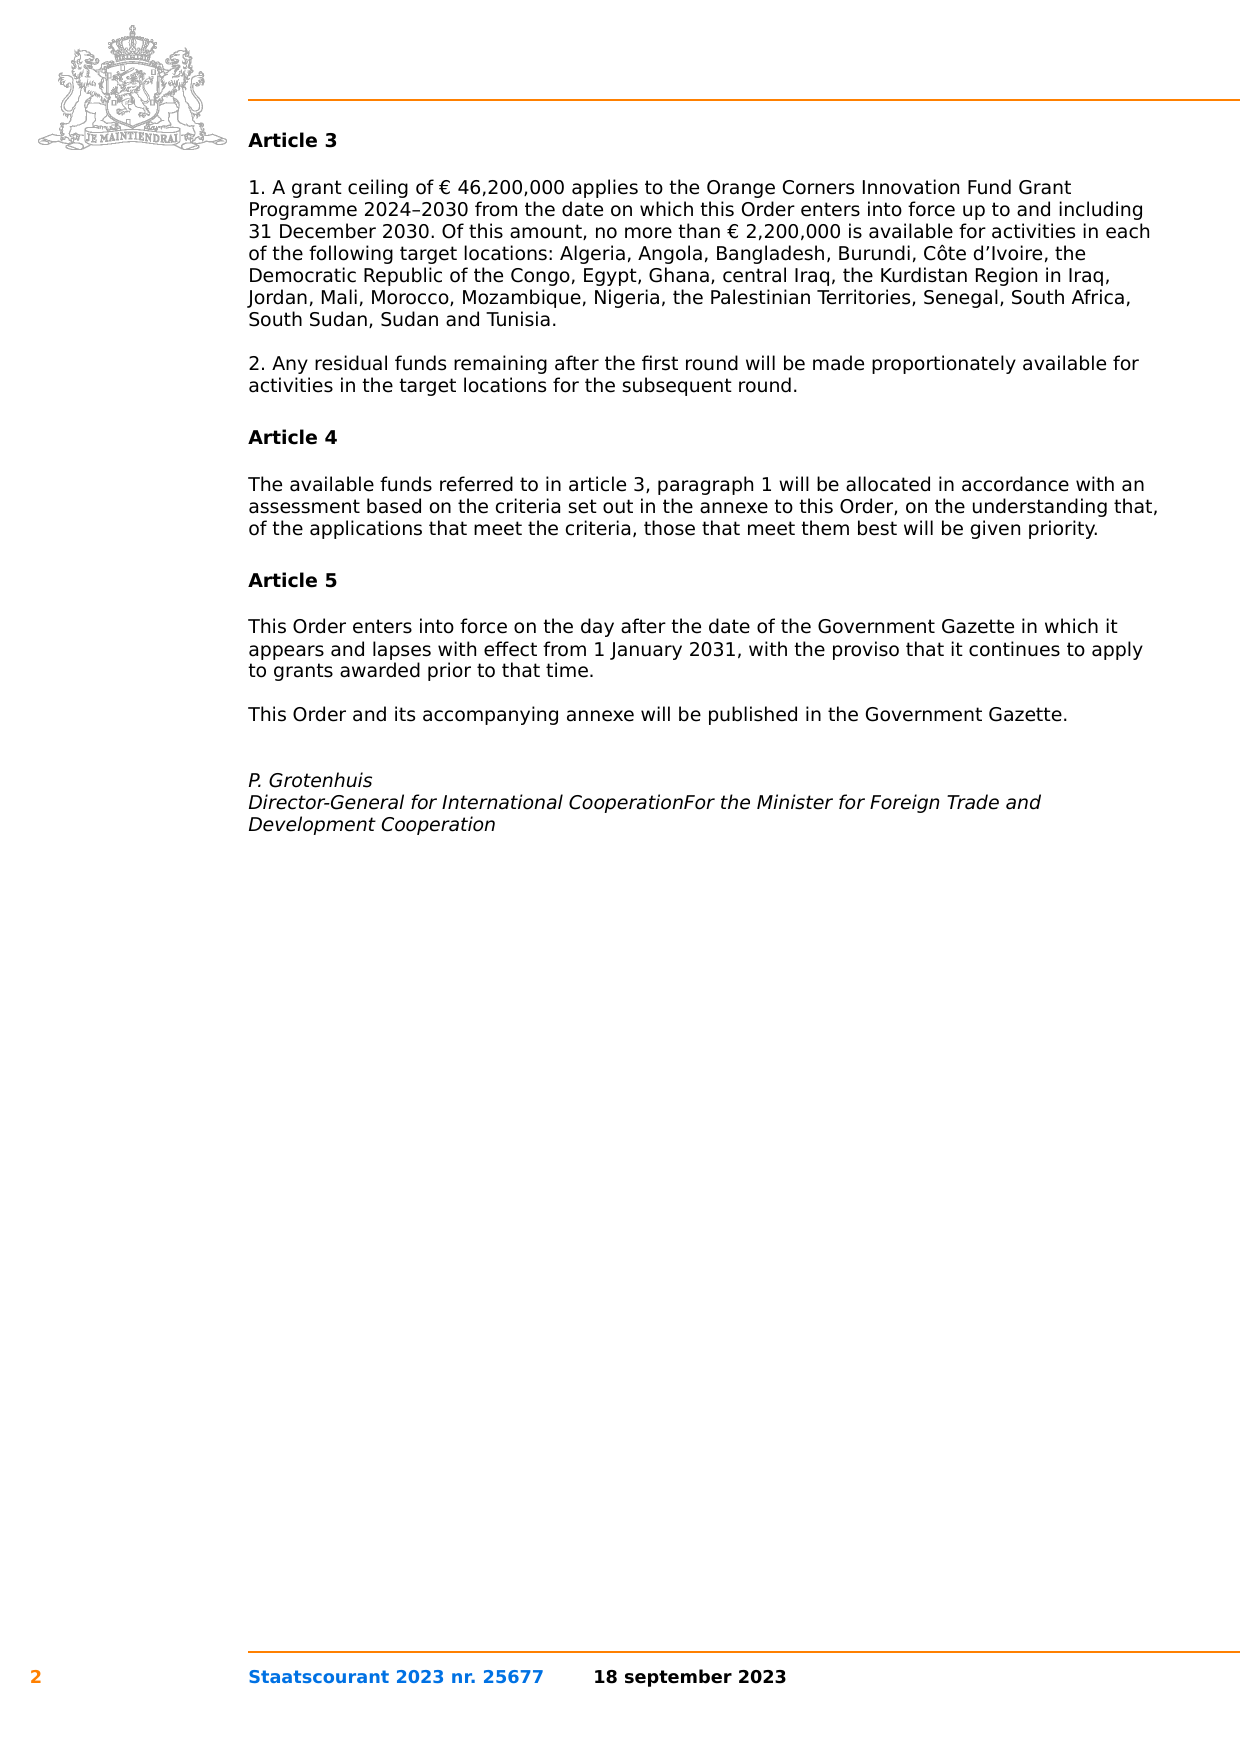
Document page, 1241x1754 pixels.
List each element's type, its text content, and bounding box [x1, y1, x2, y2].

text P. Grotenhuis Director-General for International CooperationFor the Minister for Foreign Trade and Development Cooperation [248, 748, 1163, 836]
text 1. A grant ceiling of € 46,200,000 applies to the Orange Corners Innovation Fund Grant Programme 2024–2030 from the date on which this Order enters into force up to and including 31 December 2030. Of this amount, no more than € 2,200,000 is available for activities in each of the following target locations: Algeria, Angola, Bangladesh, Burundi, Côte d’Ivoire, the Democratic Republic of the Congo, Egypt, Ghana, central Iraq, the Kurdistan Region in Iraq, Jordan, Mali, Morocco, Mozambique, Nigeria, the Palestinian Territories, Senegal, South Africa, South Sudan, Sudan and Tunisia. [248, 177, 1163, 331]
subtitle Article 3 [248, 130, 1163, 152]
subtitle Article 5 [248, 569, 1163, 591]
text This Order enters into force on the day after the date of the Government Gazette in which it appears and lapses with effect from 1 January 2031, with the proviso that it continues to apply to grants awarded prior to that time. [248, 616, 1163, 682]
text This Order and its accompanying annexe will be published in the Government Gazette. [248, 704, 1163, 726]
text The available funds referred to in article 3, paragraph 1 will be allocated in accordance with an assessment based on the criteria set out in the annexe to this Order, on the understanding that, of the applications that meet the criteria, those that meet them best will be given priority. [248, 473, 1163, 539]
text 2. Any residual funds remaining after the first round will be made proportionately available for activities in the target locations for the subsequent round. [248, 353, 1163, 397]
picture [38, 25, 227, 150]
subtitle Article 4 [248, 427, 1163, 448]
